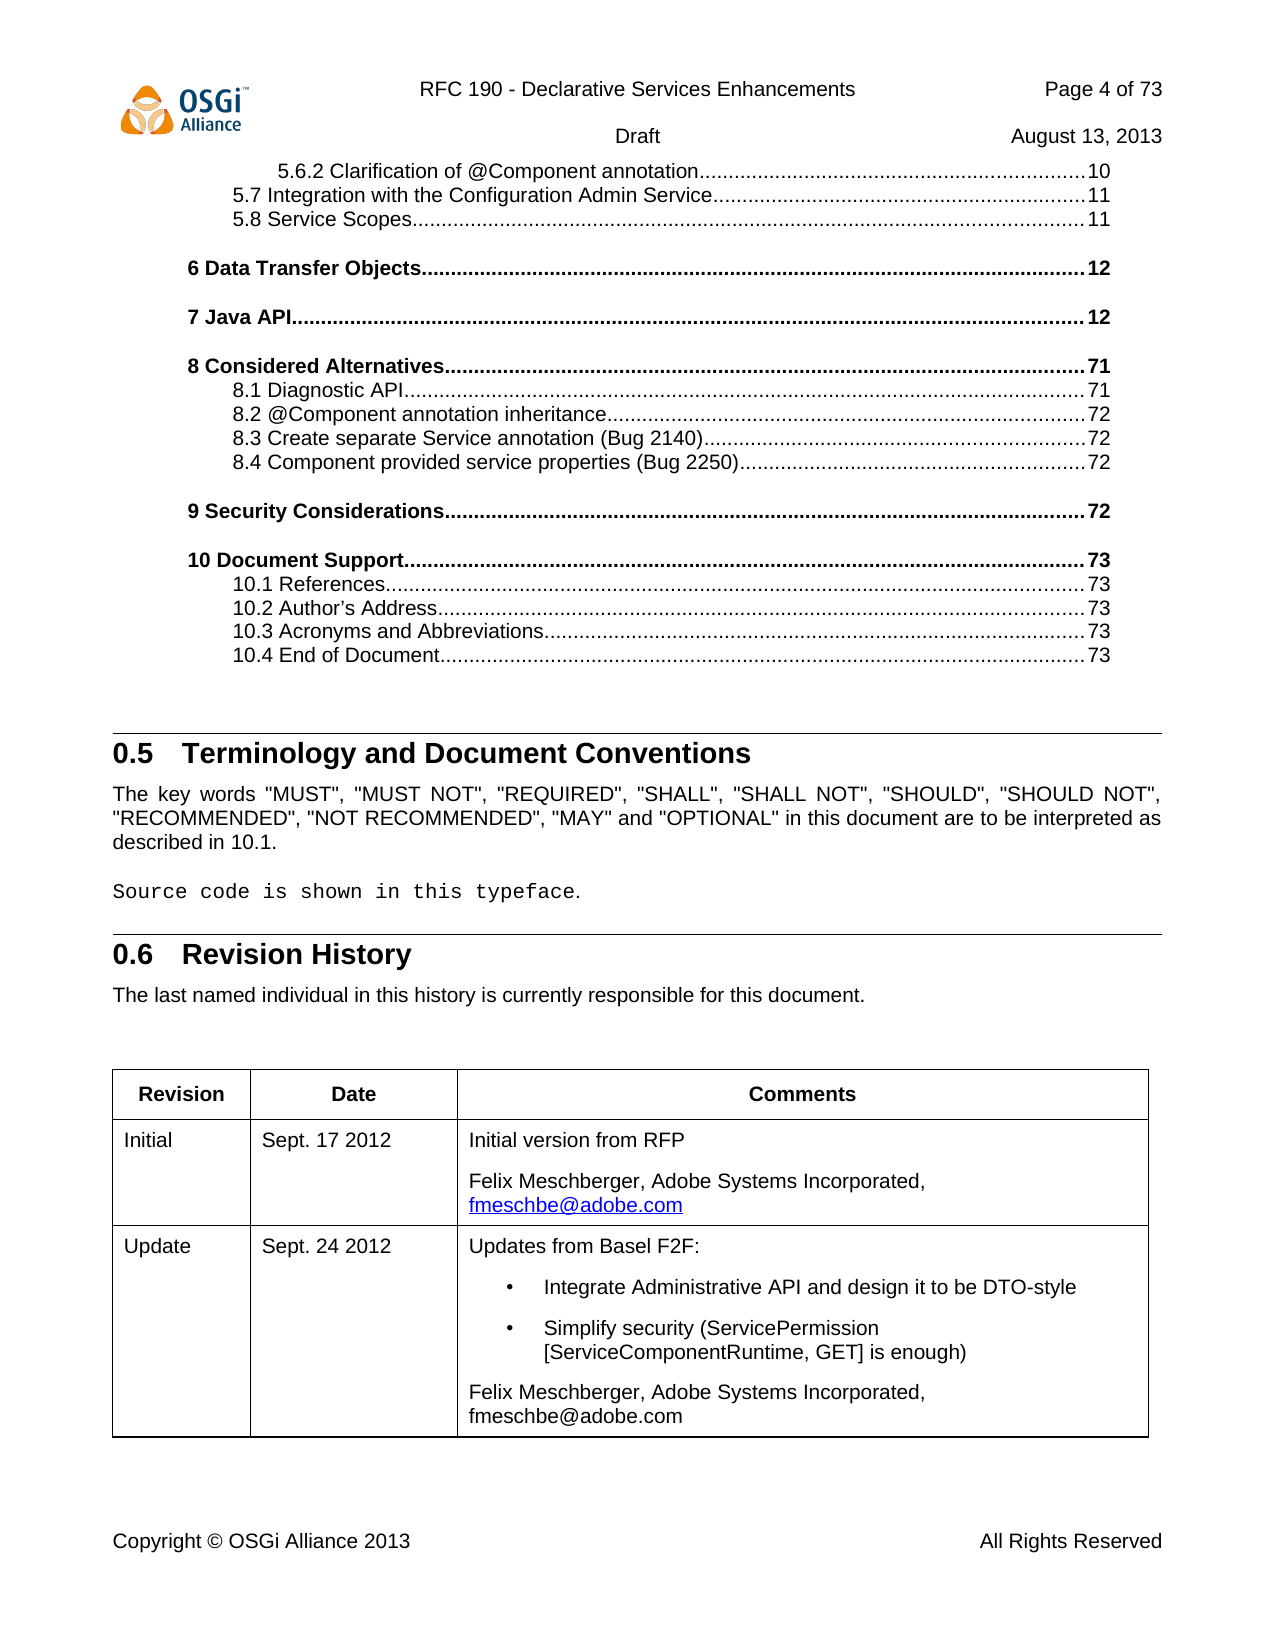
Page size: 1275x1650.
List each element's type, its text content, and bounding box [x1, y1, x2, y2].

text 10.2 Author’s Address 73 [232, 595, 1162, 619]
table_header Date [251, 1070, 457, 1118]
table_cell Update [113, 1226, 250, 1436]
text 10 Document Support 73 [187, 547, 1162, 571]
text Source code is shown in this typeface. [112, 879, 1162, 905]
text 6 Data Transfer Objects 12 [187, 256, 1162, 280]
text 5.7 Integration with the Configuration Admin Service 11 [232, 183, 1162, 207]
subtitle Revision History [112, 935, 1162, 971]
table_cell Initial version from RFP Felix Meschberger, Adobe Systems Incorporated, fmeschbe@adobe.com [458, 1120, 1148, 1225]
table_cell Updates from Basel F2F: Integrate Administrative API and design it to be DTO-style Simplify security (ServicePermission [ServiceComponentRuntime, GET] is enough) Felix Meschberger, Adobe Systems Incorporated, fmeschbe@adobe.com [458, 1226, 1148, 1436]
text 8.1 Diagnostic API 71 [232, 378, 1162, 402]
text 10.1 References 73 [232, 571, 1162, 595]
subtitle Terminology and Document Conventions [112, 734, 1162, 769]
table_cell Sept. 24 2012 [251, 1226, 457, 1436]
table_cell Sept. 17 2012 [251, 1120, 457, 1225]
text 8.3 Create separate Service annotation (Bug 2140) 72 [232, 426, 1162, 449]
text 8.2 @Component annotation inheritance 72 [232, 402, 1162, 426]
text 5.6.2 Clarification of @Component annotation 10 [277, 159, 1162, 183]
text 10.4 End of Document 73 [232, 643, 1162, 667]
text 8 Considered Alternatives 71 [187, 354, 1162, 378]
text 10.3 Acronyms and Abbreviations 73 [232, 619, 1162, 643]
text The last named individual in this history is currently responsible for this document. [112, 983, 1162, 1007]
text 9 Security Considerations 72 [187, 498, 1162, 522]
table_cell Initial [113, 1120, 250, 1225]
table_header Revision [113, 1070, 250, 1118]
text 8.4 Component provided service properties (Bug 2250) 72 [232, 449, 1162, 473]
text The key words "MUST", "MUST NOT", "REQUIRED", "SHALL", "SHALL NOT", "SHOULD", "SHOULD NOT", "RECOMMENDED", "NOT RECOMMENDED", "MAY" and "OPTIONAL" in this document are to be interpreted as described in 1. [112, 782, 1162, 854]
text 7 Java API 12 [187, 305, 1162, 329]
picture [113, 78, 257, 142]
table_header Comments [458, 1070, 1148, 1118]
text 5.8 Service Scopes 11 [232, 207, 1162, 231]
